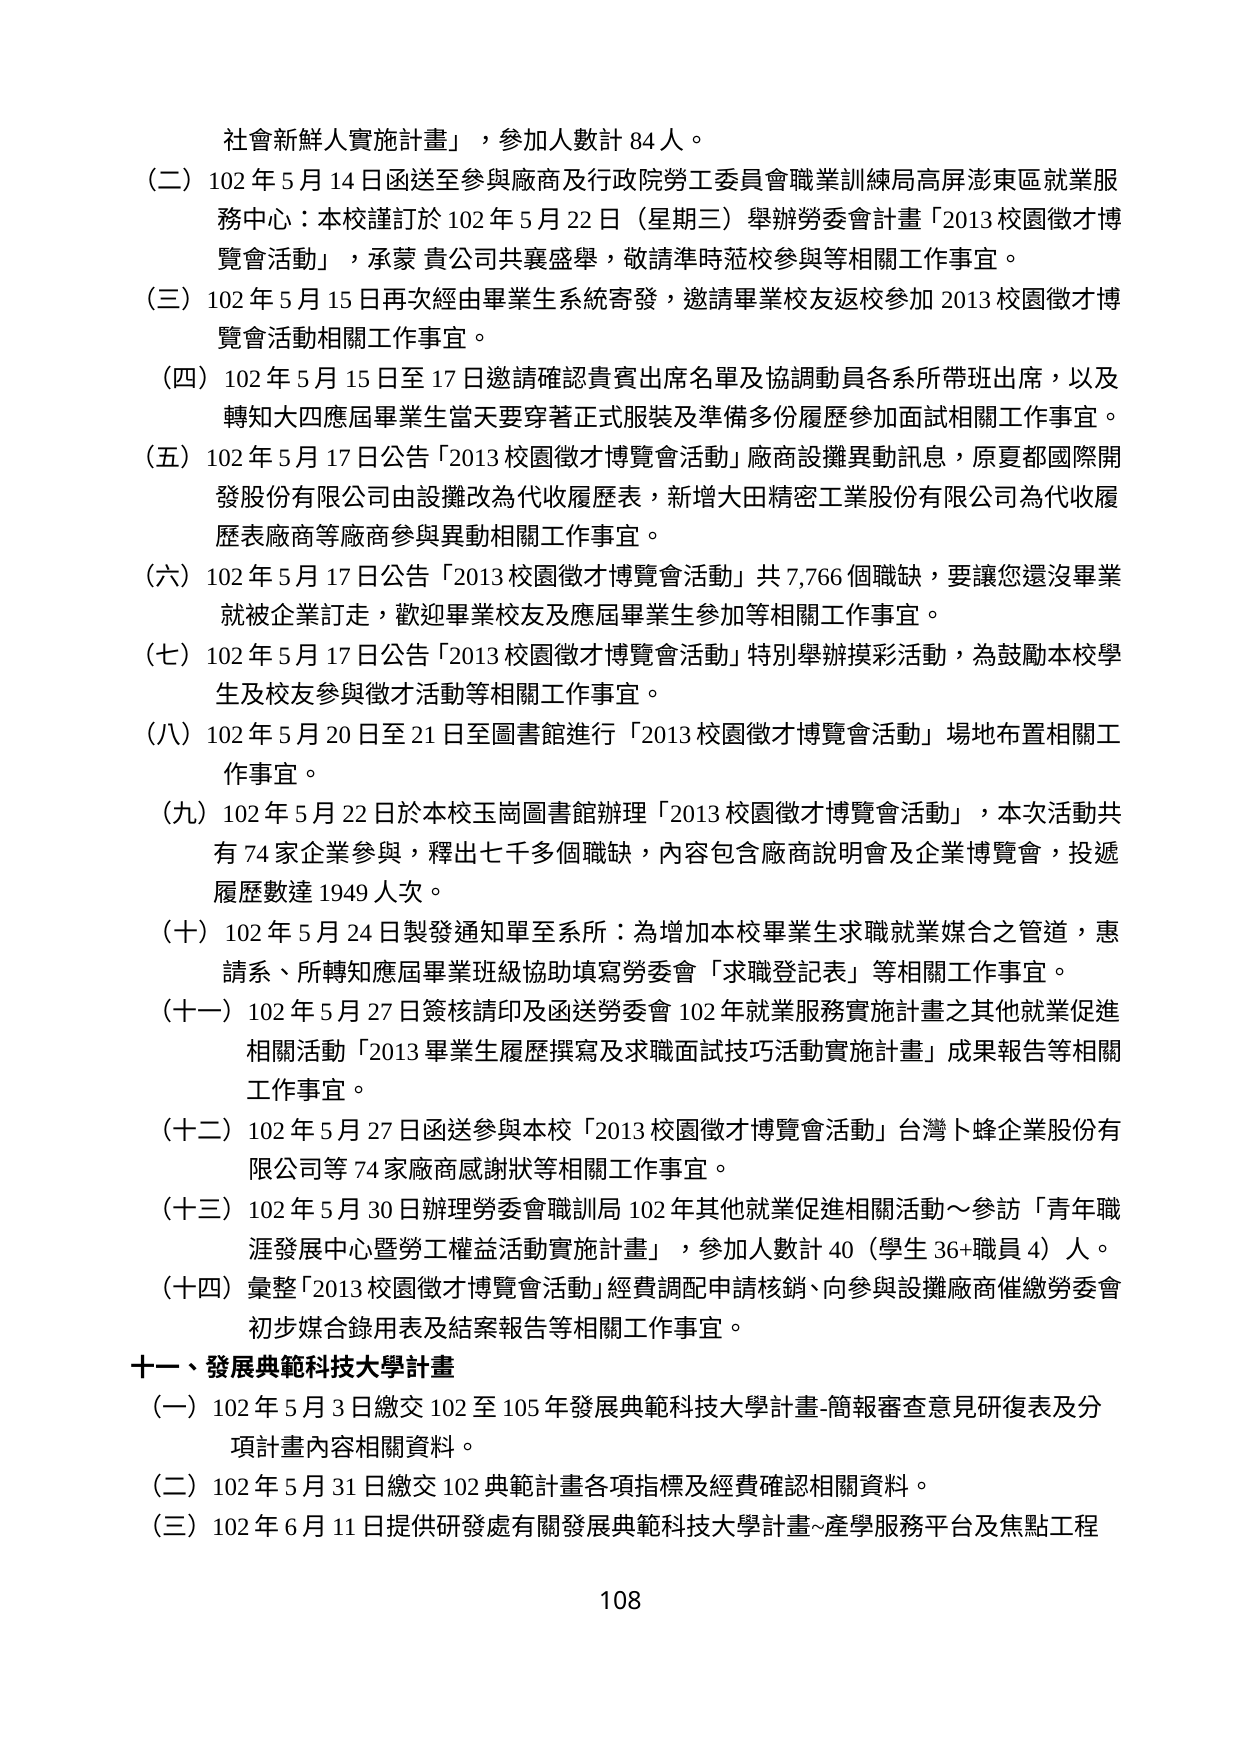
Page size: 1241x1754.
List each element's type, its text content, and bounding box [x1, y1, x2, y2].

text （三）102年5月15日再次經由畢業生系統寄發，邀請畢業校友返校參加2013校園徵才博覽會活動相關工作事宜。 [118, 276, 1122, 356]
text （八）102年5月20日至21日至圖書館進行「2013校園徵才博覽會活動」場地布置相關工作事宜。 [118, 712, 1122, 791]
text （十三）102年5月30日辦理勞委會職訓局102年其他就業促進相關活動～參訪「青年職涯發展中心暨勞工權益活動實施計畫」，參加人數計40（學生36+職員4）人。 [147, 1187, 1122, 1266]
text （五）102年5月17日公告「2013校園徵才博覽會活動」廠商設攤異動訊息，原夏都國際開發股份有限公司由設攤改為代收履歷表，新增大田精密工業股份有限公司為代收履歷表廠商等廠商參與異動相關工作事宜。 [118, 435, 1122, 553]
text （四）102年5月15日至17日邀請確認貴賓出席名單及協調動員各系所帶班出席，以及轉知大四應屆畢業生當天要穿著正式服裝及準備多份履歷參加面試相關工作事宜。 [147, 356, 1122, 435]
text （二）102年5月14日函送至參與廠商及行政院勞工委員會職業訓練局高屏澎東區就業服務中心：本校謹訂於102年5月22日（星期三）舉辦勞委會計畫「2013校園徵才博覽會活動」，承蒙 貴公司共襄盛舉，敬請準時蒞校參與等相關工作事宜。 [118, 158, 1122, 276]
text （十二）102年5月27日函送參與本校「2013校園徵才博覽會活動」台灣卜蜂企業股份有限公司等74家廠商感謝狀等相關工作事宜。 [147, 1108, 1122, 1187]
text （十）102年5月24日製發通知單至系所：為增加本校畢業生求職就業媒合之管道，惠請系、所轉知應屆畢業班級協助填寫勞委會「求職登記表」等相關工作事宜。 [147, 910, 1122, 989]
text （十四）彙整「2013校園徵才博覽會活動」經費調配申請核銷、向參與設攤廠商催繳勞委會初步媒合錄用表及結案報告等相關工作事宜。 [147, 1266, 1122, 1345]
text （一）102年5月3日繳交102至105年發展典範科技大學計畫-簡報審查意見研復表及分項計畫內容相關資料。 [118, 1385, 1122, 1464]
text 十一、發展典範科技大學計畫 [118, 1345, 1122, 1385]
text （二）102年5月31日繳交102典範計畫各項指標及經費確認相關資料。 [118, 1464, 1122, 1503]
text （六）102年5月17日公告「2013校園徵才博覽會活動」共7,766個職缺，要讓您還沒畢業就被企業訂走，歡迎畢業校友及應屆畢業生參加等相關工作事宜。 [118, 553, 1122, 633]
text （三）102年6月11日提供研發處有關發展典範科技大學計畫~產學服務平台及焦點工程 [118, 1503, 1122, 1543]
text （十一）102年5月27日簽核請印及函送勞委會102年就業服務實施計畫之其他就業促進相關活動「2013畢業生履歷撰寫及求職面試技巧活動實施計畫」成果報告等相關工作事宜。 [147, 989, 1122, 1108]
text （七）102年5月17日公告「2013校園徵才博覽會活動」特別舉辦摸彩活動，為鼓勵本校學生及校友參與徵才活動等相關工作事宜。 [118, 633, 1122, 712]
text 社會新鮮人實施計畫」，參加人數計 84人。 [118, 118, 1122, 158]
text （九）102年5月22日於本校玉崗圖書館辦理「2013校園徵才博覽會活動」，本次活動共有74家企業參與，釋出七千多個職缺，內容包含廠商說明會及企業博覽會，投遞履歷數達1949人次。 [147, 791, 1122, 910]
